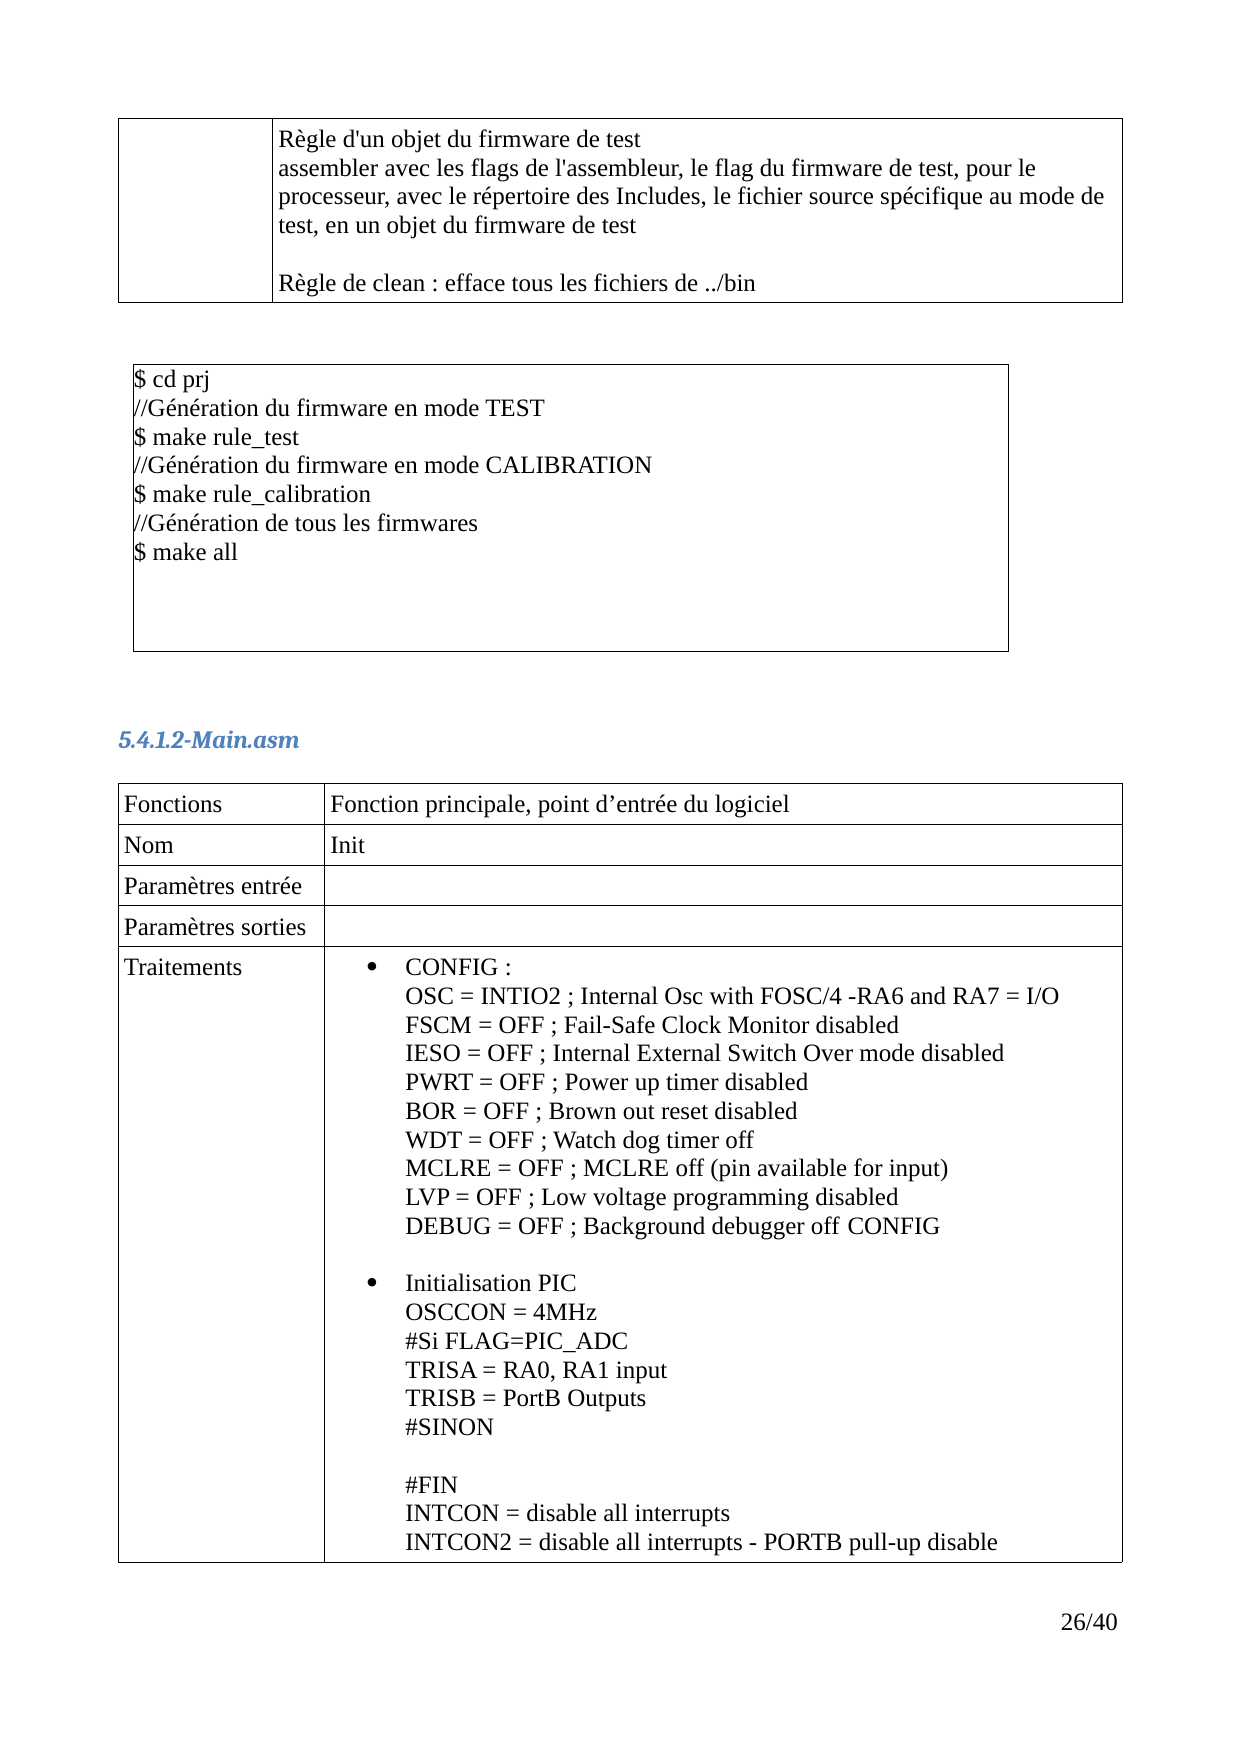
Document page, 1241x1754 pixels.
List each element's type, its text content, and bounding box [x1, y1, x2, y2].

table_header Fonctions [119, 784, 324, 824]
table_cell Paramètres sorties [119, 906, 324, 946]
table_cell Nom [119, 825, 324, 864]
table_header Fonction principale, point d’entrée du logiciel [325, 784, 1122, 824]
table_cell [325, 906, 1122, 946]
table_cell [119, 119, 272, 302]
table_cell CONFIG : OSC = INTIO2 ; Internal Osc with FOSC/4 -RA6 and RA7 = I/O FSCM = OFF ; Fail-Safe Clock Monitor disabled IESO = OFF ; Internal External Switch Over mode disabled PWRT = OFF ; Power up timer disabled BOR = OFF ; Brown out reset disabled WDT = OFF ; Watch dog timer off MCLRE = OFF ; MCLRE off (pin available for input) LVP = OFF ; Low voltage programming disabled DEBUG = OFF ; Background debugger off CONFIG Initialisation PIC OSCCON = 4MHz #Si FLAG=PIC_ADC TRISA = RA0, RA1 input TRISB = PortB Outputs #SINON #FIN INTCON = disable all interrupts INTCON2 = disable all interrupts - PORTB pull-up disable [325, 947, 1122, 1562]
table_cell Paramètres entrée [119, 866, 324, 905]
table_cell Init [325, 825, 1122, 864]
table_cell [325, 866, 1122, 905]
table_cell Traitements [119, 947, 324, 1562]
table_cell Règle d'un objet du firmware de test assembler avec les flags de l'assembleur, le flag du firmware de test, pour le processeur, avec le répertoire des Includes, le fichier source spécifique au mode de test, en un objet du firmware de test Règle de clean : efface tous les fichiers de ../bin [273, 119, 1122, 302]
subtitle 5.4.1.2-Main.asm [118, 726, 1122, 754]
